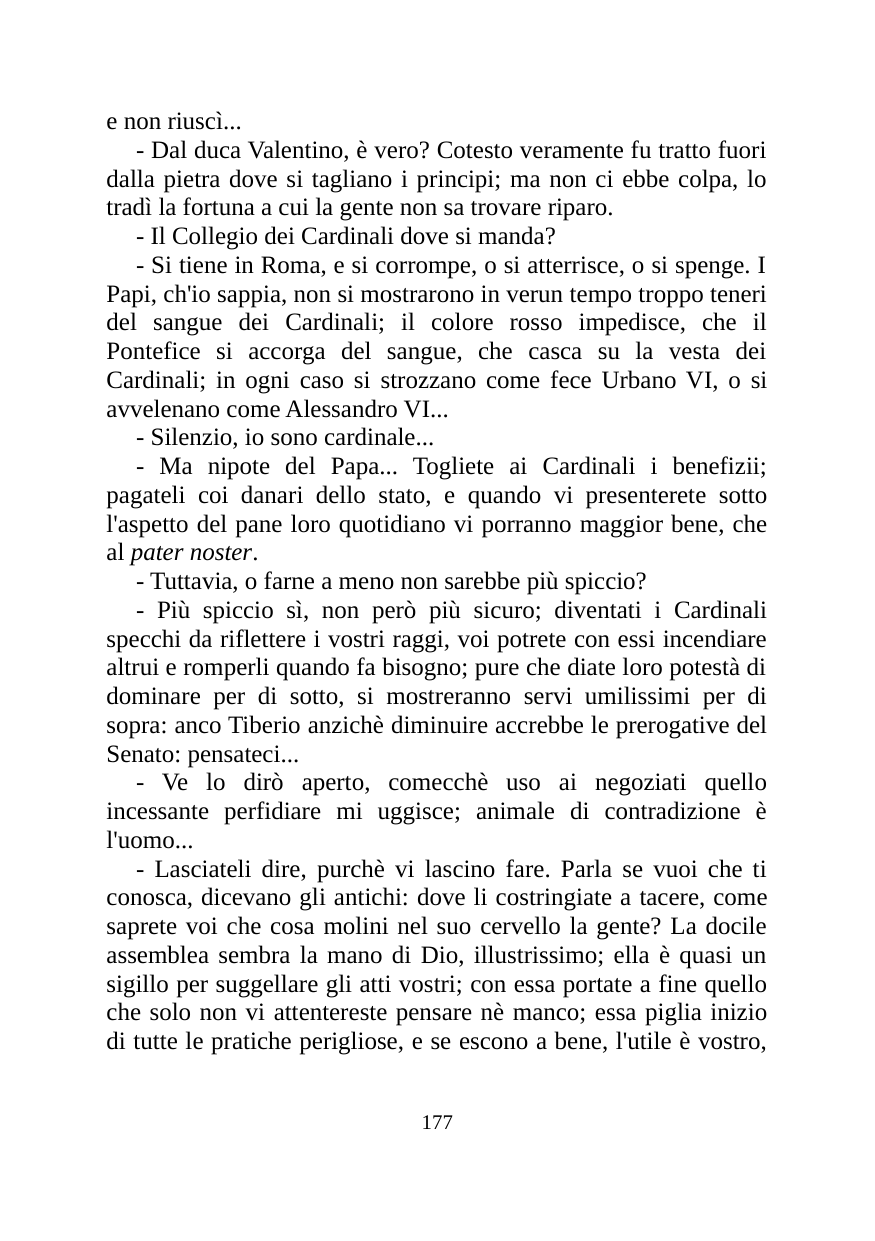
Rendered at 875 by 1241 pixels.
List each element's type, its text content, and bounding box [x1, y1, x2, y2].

text e non riuscì... [106, 106, 768, 135]
text - Più spiccio sì, non però più sicuro; diventati i Cardinali specchi da riflettere i vostri raggi, voi potrete con essi incendiare altrui e romperli quando fa bisogno; pure che diate loro potestà di dominare per di sotto, si mostreranno servi umilissimi per di sopra: anco Tiberio anzichè diminuire accrebbe le prerogative del Senato: pensateci... [106, 595, 768, 767]
text - Lasciateli dire, purchè vi lascino fare. Parla se vuoi che ti conosca, dicevano gli antichi: dove li costringiate a tacere, come saprete voi che cosa molini nel suo cervello la gente? La docile assemblea sembra la mano di Dio, illustrissimo; ella è quasi un sigillo per suggellare gli atti vostri; con essa portate a fine quello che solo non vi attentereste pensare nè manco; essa piglia inizio di tutte le pratiche perigliose, e se escono a bene, l'utile è vostro, [106, 854, 768, 1055]
text - Ve lo dirò aperto, comecchè uso ai negoziati quello incessante perfidiare mi uggisce; animale di contradizione è l'uomo... [106, 767, 768, 854]
text - Dal duca Valentino, è vero? Cotesto veramente fu tratto fuori dalla pietra dove si tagliano i principi; ma non ci ebbe colpa, lo tradì la fortuna a cui la gente non sa trovare riparo. [106, 135, 768, 221]
text - Silenzio, io sono cardinale... [106, 422, 768, 451]
text - Il Collegio dei Cardinali dove si manda? [106, 221, 768, 250]
text - Ma nipote del Papa... Togliete ai Cardinali i benefizii; pagateli coi danari dello stato, e quando vi presenterete sotto l'aspetto del pane loro quotidiano vi porranno maggior bene, che al pater noster. [106, 451, 768, 566]
text - Tuttavia, o farne a meno non sarebbe più spiccio? [106, 566, 768, 595]
text - Si tiene in Roma, e si corrompe, o si atterrisce, o si spenge. I Papi, ch'io sappia, non si mostrarono in verun tempo troppo teneri del sangue dei Cardinali; il colore rosso impedisce, che il Pontefice si accorga del sangue, che casca su la vesta dei Cardinali; in ogni caso si strozzano come fece Urbano VI, o si avvelenano come Alessandro VI... [106, 250, 768, 422]
